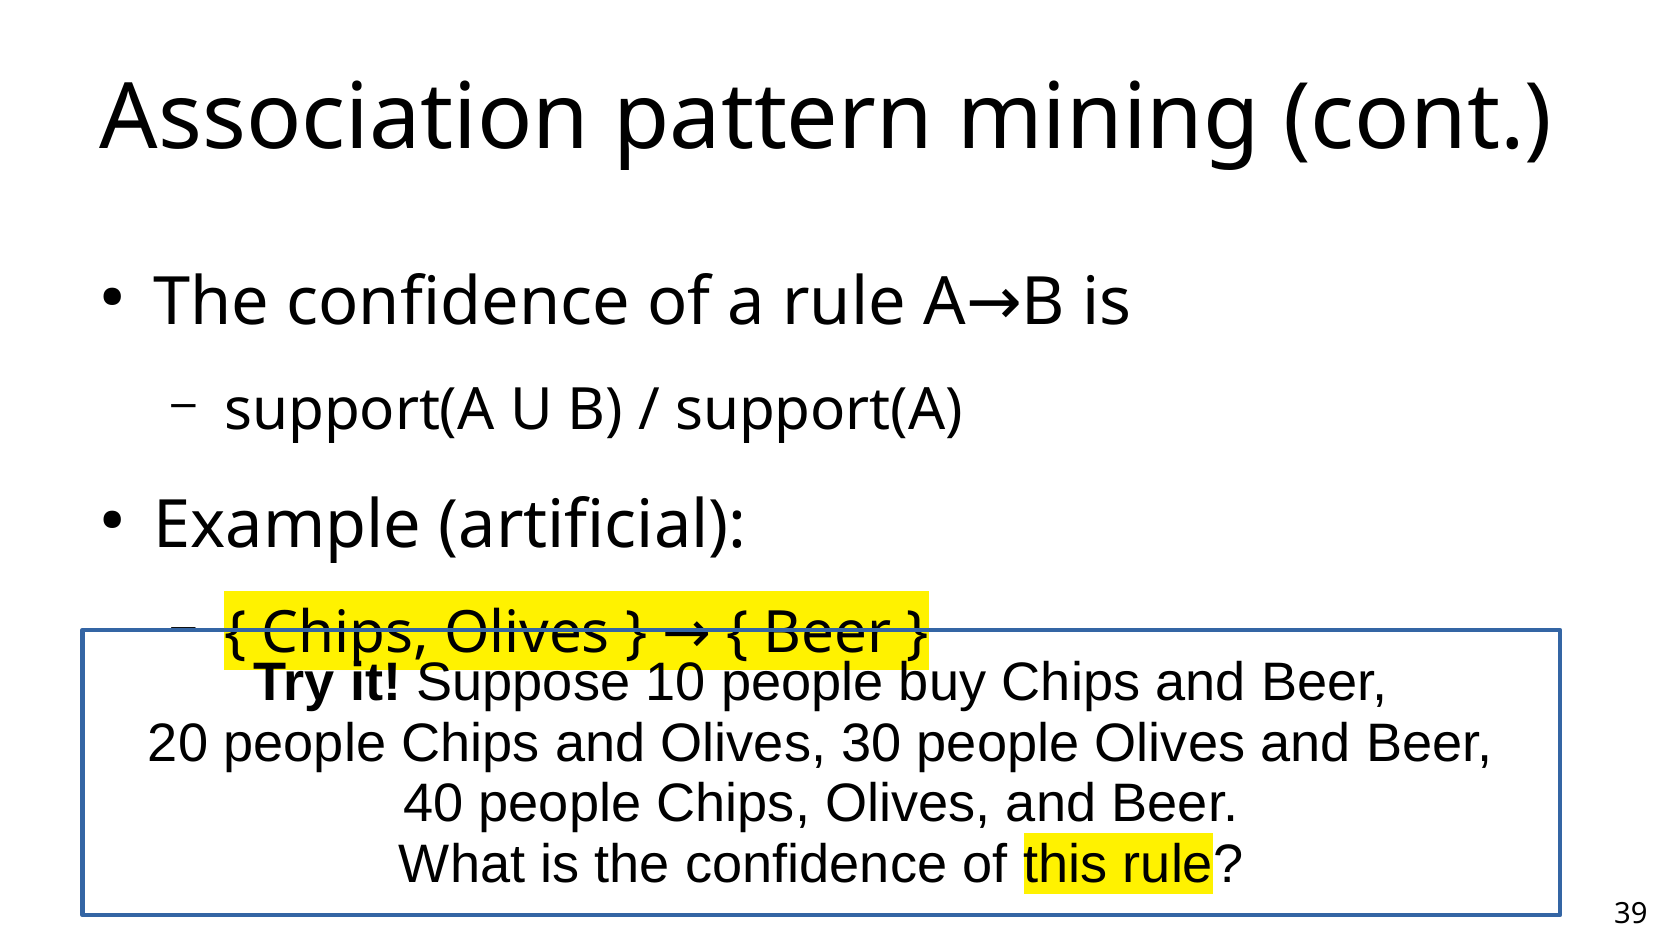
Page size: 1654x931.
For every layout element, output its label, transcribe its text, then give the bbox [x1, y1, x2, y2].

text_box Try it! Suppose 10 people buy Chips and Beer, 20 people Chips and Olives, 30 people Olives and Beer, 40 people Chips, Olives, and Beer. What is the confidence of this rule? [82, 630, 1561, 916]
list The confidence of a rule A→B is support(A U B) / support(A) Example (artificial): { Chips, Olives } → { Beer } [82, 253, 1571, 793]
title Association pattern mining (cont.) [82, 1, 1571, 226]
